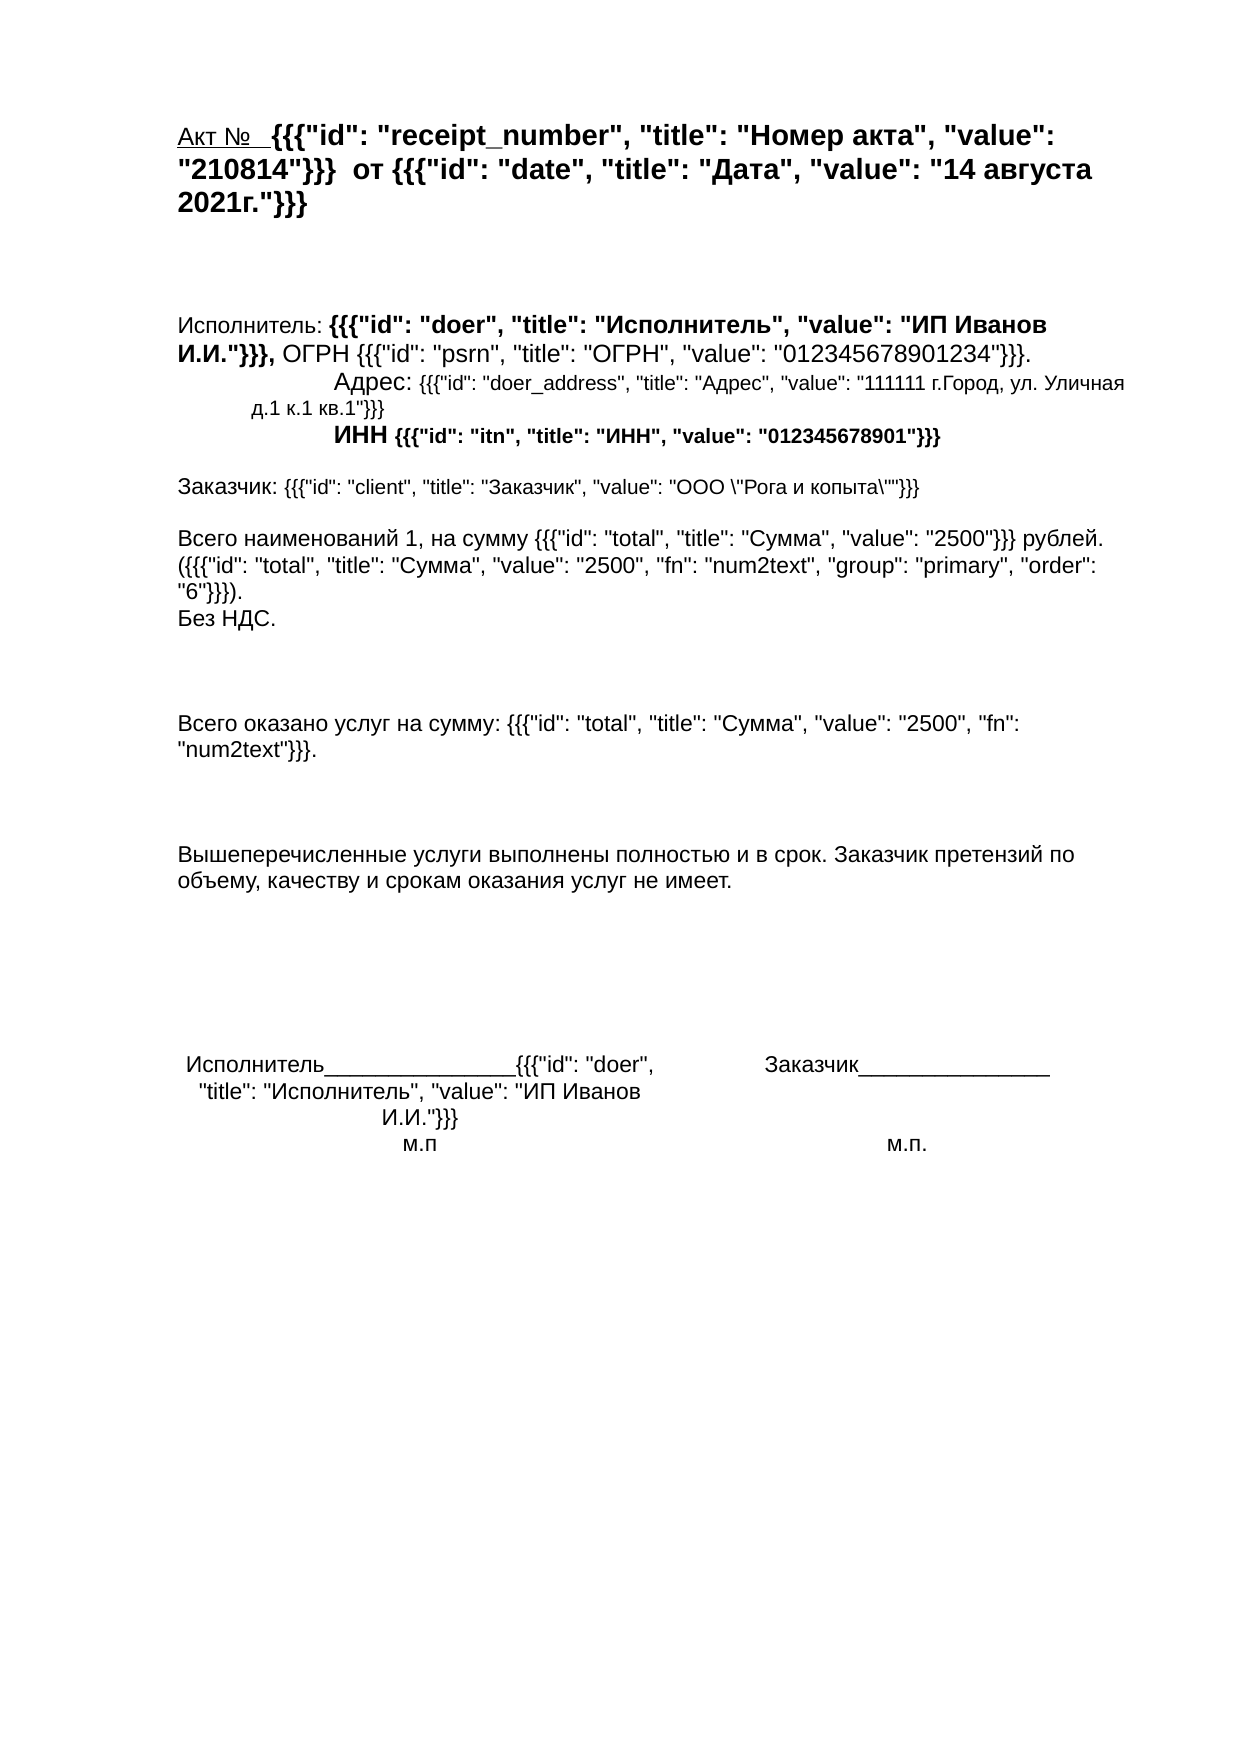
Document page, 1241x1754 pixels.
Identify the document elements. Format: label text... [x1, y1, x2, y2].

table_header Исполнитель_______________{{{"id": "doer", "title": "Исполнитель", "value": "ИП Иванов И.И."}}} [176, 1051, 663, 1130]
table_header Заказчик_______________ [663, 1051, 1151, 1130]
text Без НДС. [177, 604, 1152, 631]
text Адрес: {{{"id": "doer_address", "title": "Адрес", "value": "111111 г.Город, ул. Уличная д.1 к.1 кв.1"}}} [251, 367, 1152, 420]
text Вышеперечисленные услуги выполнены полностью и в срок. Заказчик претензий по объему, качеству и срокам оказания услуг не имеет. [177, 841, 1152, 893]
text Исполнитель: {{{"id": "doer", "title": "Исполнитель", "value": "ИП Иванов И.И."}}}, ОГРН {{{"id": "psrn", "title": "ОГРН", "value": "012345678901234"}}}. [177, 310, 1152, 367]
text Всего наименований 1, на сумму {{{"id": "total", "title": "Сумма", "value": "2500"}}} рублей. ({{{"id": "total", "title": "Сумма", "value": "2500", "fn": "num2text", "group": "primary", "order": "6"}}}). [177, 525, 1152, 604]
table_cell м.п. [663, 1130, 1151, 1180]
text Всего оказано услуг на сумму: {{{"id": "total", "title": "Сумма", "value": "2500", "fn": "num2text"}}}. [177, 710, 1152, 763]
text ИНН {{{"id": "itn", "title": "ИНН", "value": "012345678901"}}} [326, 420, 1152, 449]
table_cell м.п [176, 1130, 663, 1180]
text Акт № {{{"id": "receipt_number", "title": "Номер акта", "value": "210814"}}} от {{{"id": "date", "title": "Дата", "value": "14 августа 2021г."}}} [177, 118, 1152, 219]
text Заказчик: {{{"id": "client", "title": "Заказчик", "value": "ООО \"Рога и копыта\""}}} [177, 473, 1152, 499]
